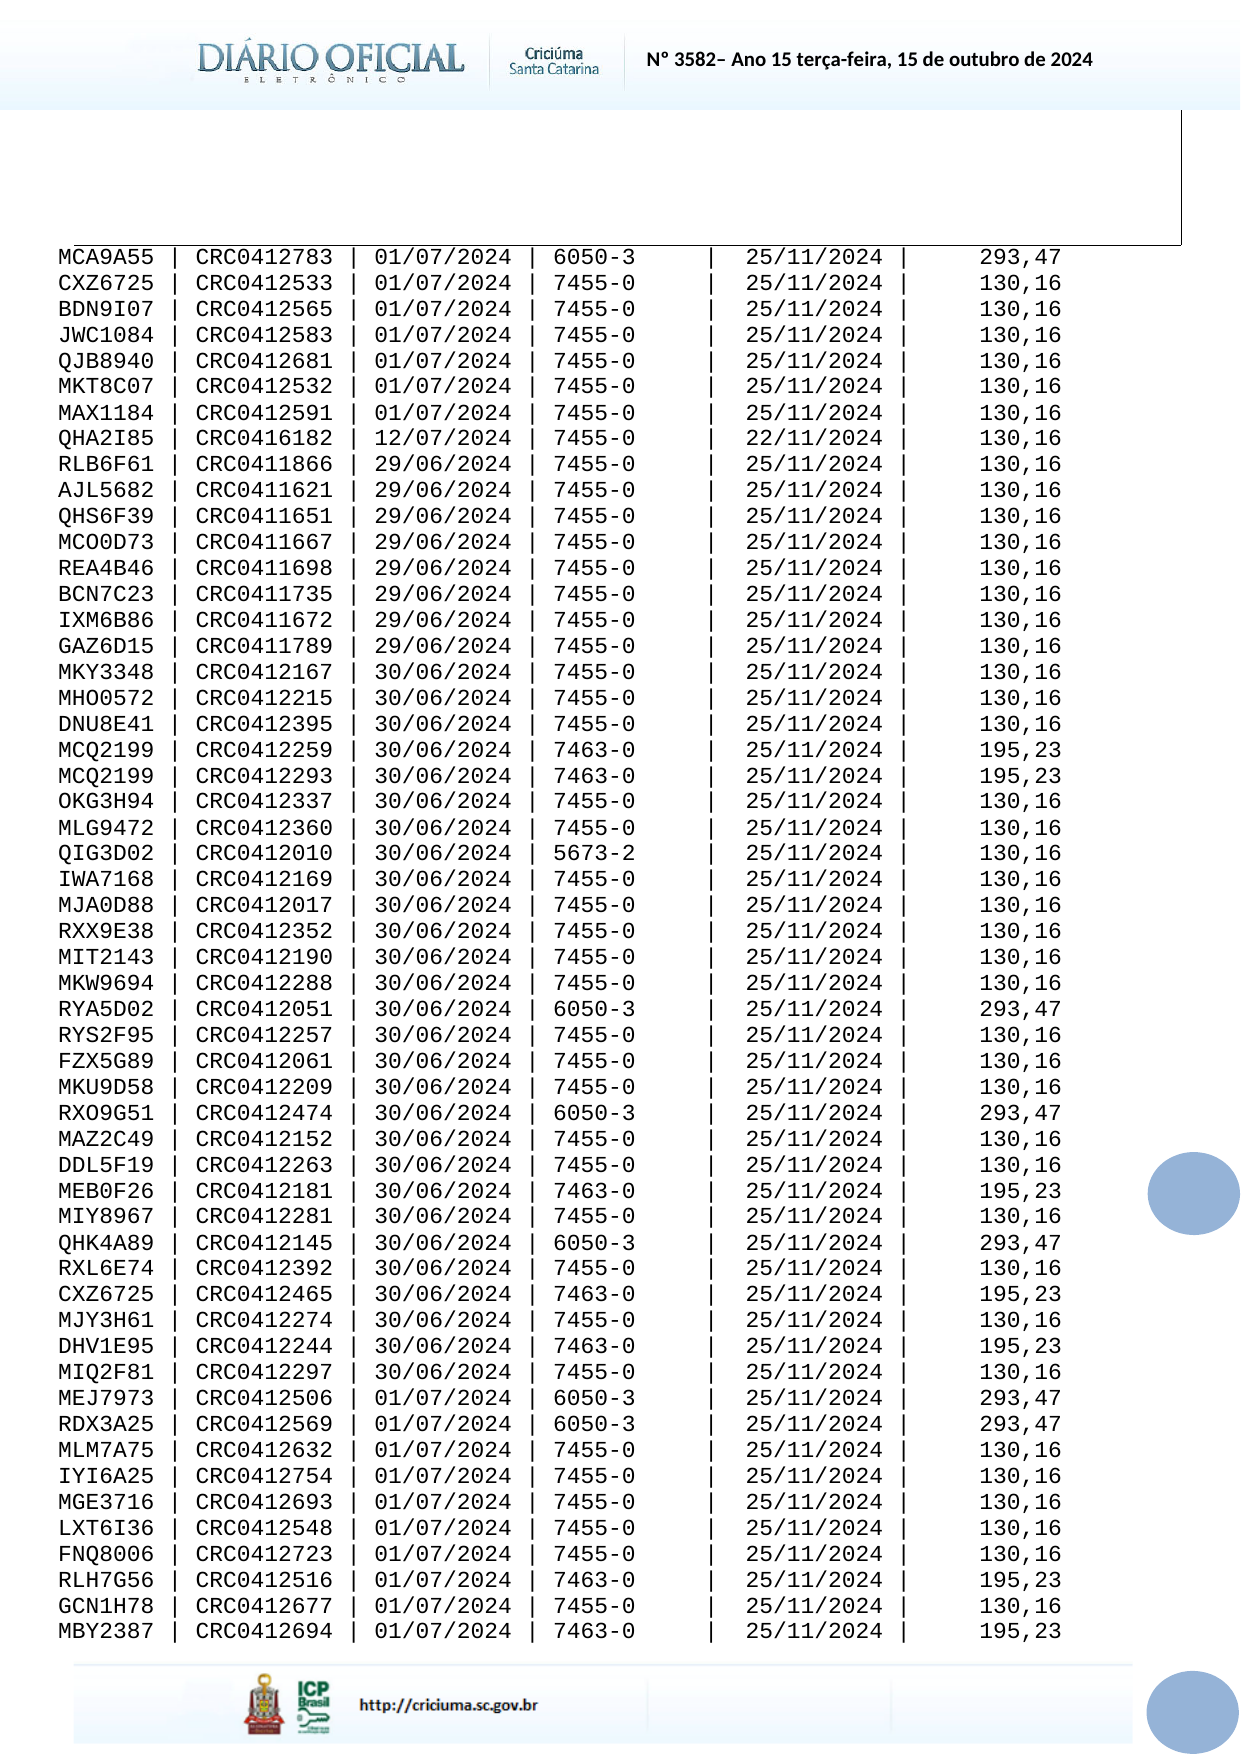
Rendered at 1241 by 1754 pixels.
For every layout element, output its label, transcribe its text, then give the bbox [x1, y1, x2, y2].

text MKU9D58 | CRC0412209 | 30/06/2024 | 7455-0 | 25/11/2024 | 130,16 [44, 1075, 1181, 1101]
text QHA2I85 | CRC0416182 | 12/07/2024 | 7455-0 | 22/11/2024 | 130,16 [44, 427, 1181, 453]
text RDX3A25 | CRC0412569 | 01/07/2024 | 6050-3 | 25/11/2024 | 293,47 [44, 1412, 1181, 1438]
text MCQ2199 | CRC0412293 | 30/06/2024 | 7463-0 | 25/11/2024 | 195,23 [44, 764, 1181, 790]
text MIT2143 | CRC0412190 | 30/06/2024 | 7455-0 | 25/11/2024 | 130,16 [44, 946, 1181, 971]
text FNQ8006 | CRC0412723 | 01/07/2024 | 7455-0 | 25/11/2024 | 130,16 [44, 1542, 1181, 1568]
text MLM7A75 | CRC0412632 | 01/07/2024 | 7455-0 | 25/11/2024 | 130,16 [44, 1438, 1181, 1464]
text MEJ7973 | CRC0412506 | 01/07/2024 | 6050-3 | 25/11/2024 | 293,47 [44, 1386, 1181, 1412]
text GAZ6D15 | CRC0411789 | 29/06/2024 | 7455-0 | 25/11/2024 | 130,16 [44, 634, 1181, 660]
text LXT6I36 | CRC0412548 | 01/07/2024 | 7455-0 | 25/11/2024 | 130,16 [44, 1516, 1181, 1542]
text GCN1H78 | CRC0412677 | 01/07/2024 | 7455-0 | 25/11/2024 | 130,16 [44, 1594, 1181, 1620]
text RXL6E74 | CRC0412392 | 30/06/2024 | 7455-0 | 25/11/2024 | 130,16 [44, 1257, 1181, 1283]
text RYA5D02 | CRC0412051 | 30/06/2024 | 6050-3 | 25/11/2024 | 293,47 [44, 997, 1181, 1023]
text IXM6B86 | CRC0411672 | 29/06/2024 | 7455-0 | 25/11/2024 | 130,16 [44, 608, 1181, 634]
text MJY3H61 | CRC0412274 | 30/06/2024 | 7455-0 | 25/11/2024 | 130,16 [44, 1309, 1181, 1334]
text MHO0572 | CRC0412215 | 30/06/2024 | 7455-0 | 25/11/2024 | 130,16 [44, 686, 1181, 712]
text JWC1084 | CRC0412583 | 01/07/2024 | 7455-0 | 25/11/2024 | 130,16 [44, 323, 1181, 349]
text QJB8940 | CRC0412681 | 01/07/2024 | 7455-0 | 25/11/2024 | 130,16 [44, 349, 1181, 375]
text MAZ2C49 | CRC0412152 | 30/06/2024 | 7455-0 | 25/11/2024 | 130,16 [44, 1127, 1181, 1153]
text QHK4A89 | CRC0412145 | 30/06/2024 | 6050-3 | 25/11/2024 | 293,47 [44, 1231, 1181, 1257]
text REA4B46 | CRC0411698 | 29/06/2024 | 7455-0 | 25/11/2024 | 130,16 [44, 556, 1181, 582]
text MCQ2199 | CRC0412259 | 30/06/2024 | 7463-0 | 25/11/2024 | 195,23 [44, 738, 1181, 764]
text BDN9I07 | CRC0412565 | 01/07/2024 | 7455-0 | 25/11/2024 | 130,16 [44, 297, 1181, 323]
text RLB6F61 | CRC0411866 | 29/06/2024 | 7455-0 | 25/11/2024 | 130,16 [44, 453, 1181, 479]
text MAX1184 | CRC0412591 | 01/07/2024 | 7455-0 | 25/11/2024 | 130,16 [44, 401, 1181, 427]
text OKG3H94 | CRC0412337 | 30/06/2024 | 7455-0 | 25/11/2024 | 130,16 [44, 790, 1181, 816]
text IYI6A25 | CRC0412754 | 01/07/2024 | 7455-0 | 25/11/2024 | 130,16 [44, 1464, 1181, 1490]
text DHV1E95 | CRC0412244 | 30/06/2024 | 7463-0 | 25/11/2024 | 195,23 [44, 1334, 1181, 1361]
text MCA9A55 | CRC0412783 | 01/07/2024 | 6050-3 | 25/11/2024 | 293,47 [44, 245, 1181, 271]
text DNU8E41 | CRC0412395 | 30/06/2024 | 7455-0 | 25/11/2024 | 130,16 [44, 712, 1181, 738]
text MKW9694 | CRC0412288 | 30/06/2024 | 7455-0 | 25/11/2024 | 130,16 [44, 971, 1181, 997]
text FZX5G89 | CRC0412061 | 30/06/2024 | 7455-0 | 25/11/2024 | 130,16 [44, 1049, 1181, 1075]
text MBY2387 | CRC0412694 | 01/07/2024 | 7463-0 | 25/11/2024 | 195,23 [44, 1620, 1181, 1646]
text QHS6F39 | CRC0411651 | 29/06/2024 | 7455-0 | 25/11/2024 | 130,16 [44, 504, 1181, 531]
text BCN7C23 | CRC0411735 | 29/06/2024 | 7455-0 | 25/11/2024 | 130,16 [44, 582, 1181, 608]
text MEB0F26 | CRC0412181 | 30/06/2024 | 7463-0 | 25/11/2024 | 195,23 [44, 1179, 1150, 1205]
text IWA7168 | CRC0412169 | 30/06/2024 | 7455-0 | 25/11/2024 | 130,16 [44, 868, 1181, 894]
text MGE3716 | CRC0412693 | 01/07/2024 | 7455-0 | 25/11/2024 | 130,16 [44, 1490, 1181, 1516]
text RYS2F95 | CRC0412257 | 30/06/2024 | 7455-0 | 25/11/2024 | 130,16 [44, 1023, 1181, 1049]
text DDL5F19 | CRC0412263 | 30/06/2024 | 7455-0 | 25/11/2024 | 130,16 [44, 1153, 1180, 1179]
text MKY3348 | CRC0412167 | 30/06/2024 | 7455-0 | 25/11/2024 | 130,16 [44, 660, 1181, 686]
text AJL5682 | CRC0411621 | 29/06/2024 | 7455-0 | 25/11/2024 | 130,16 [44, 479, 1181, 504]
text MIQ2F81 | CRC0412297 | 30/06/2024 | 7455-0 | 25/11/2024 | 130,16 [44, 1361, 1181, 1386]
text RXX9E38 | CRC0412352 | 30/06/2024 | 7455-0 | 25/11/2024 | 130,16 [44, 919, 1181, 946]
text MJA0D88 | CRC0412017 | 30/06/2024 | 7455-0 | 25/11/2024 | 130,16 [44, 894, 1181, 919]
text MKT8C07 | CRC0412532 | 01/07/2024 | 7455-0 | 25/11/2024 | 130,16 [44, 375, 1181, 401]
text CXZ6725 | CRC0412465 | 30/06/2024 | 7463-0 | 25/11/2024 | 195,23 [44, 1283, 1181, 1309]
text RLH7G56 | CRC0412516 | 01/07/2024 | 7463-0 | 25/11/2024 | 195,23 [44, 1568, 1181, 1594]
text RXO9G51 | CRC0412474 | 30/06/2024 | 6050-3 | 25/11/2024 | 293,47 [44, 1101, 1181, 1127]
text MIY8967 | CRC0412281 | 30/06/2024 | 7455-0 | 25/11/2024 | 130,16 [44, 1205, 1171, 1231]
text CXZ6725 | CRC0412533 | 01/07/2024 | 7455-0 | 25/11/2024 | 130,16 [44, 271, 1181, 297]
text MCO0D73 | CRC0411667 | 29/06/2024 | 7455-0 | 25/11/2024 | 130,16 [44, 531, 1181, 556]
text QIG3D02 | CRC0412010 | 30/06/2024 | 5673-2 | 25/11/2024 | 130,16 [44, 842, 1181, 868]
text MLG9472 | CRC0412360 | 30/06/2024 | 7455-0 | 25/11/2024 | 130,16 [44, 816, 1181, 842]
